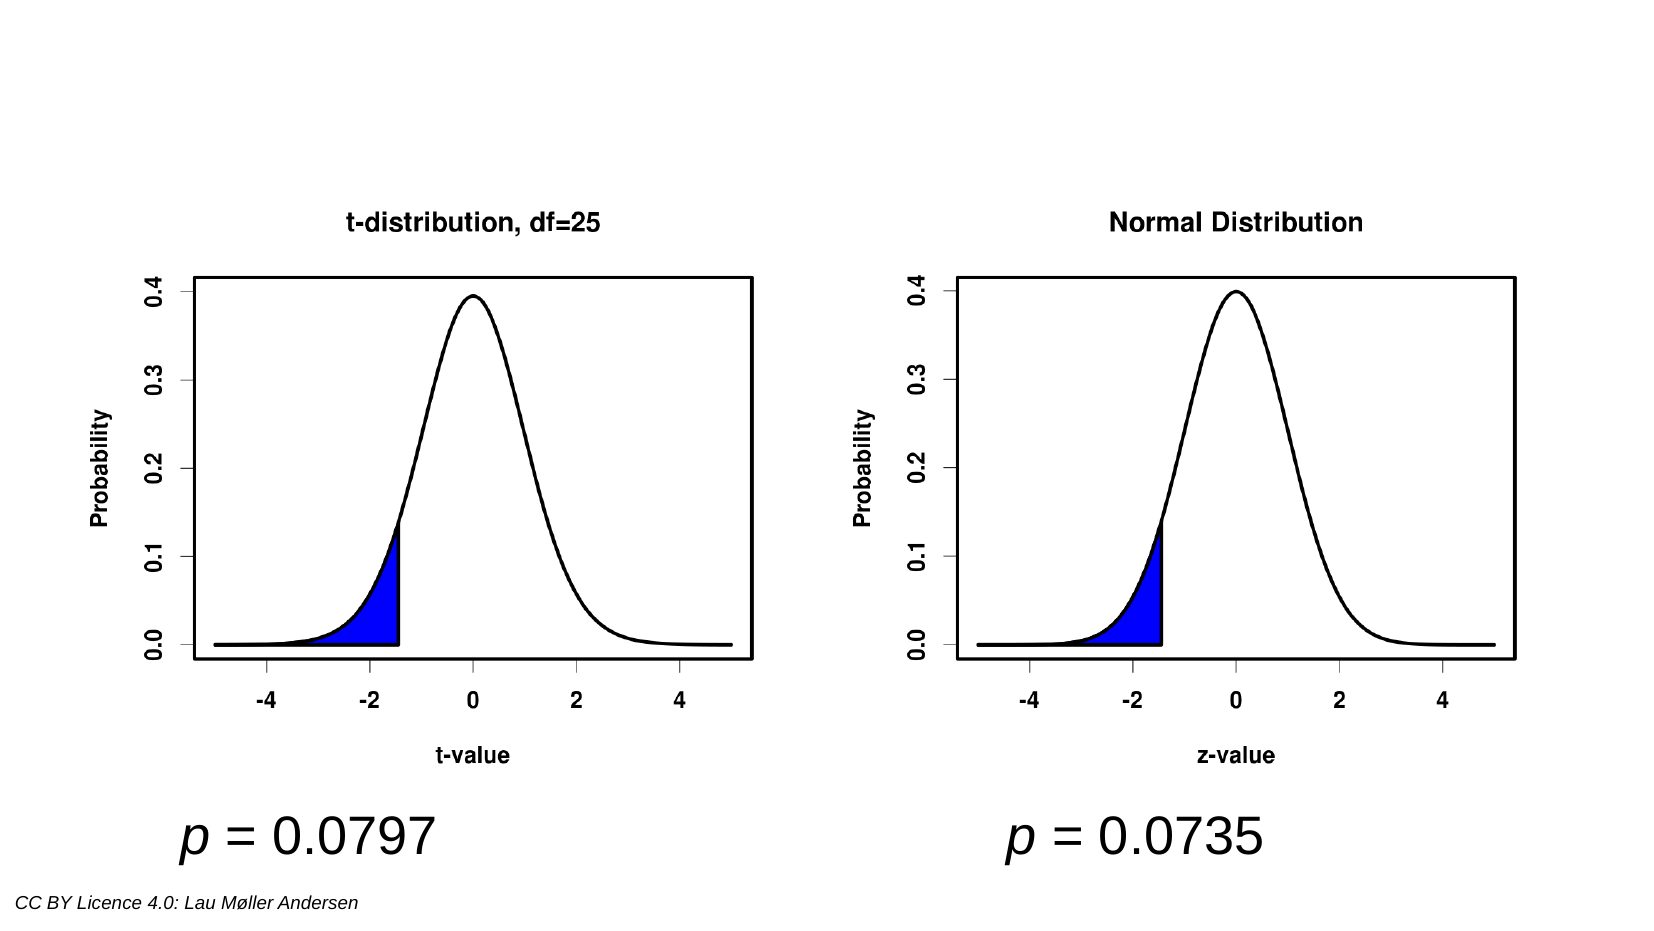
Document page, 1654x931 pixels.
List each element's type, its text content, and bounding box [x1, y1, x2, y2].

picture [845, 165, 1572, 798]
picture [82, 165, 809, 798]
text_box CC BY Licence 4.0: Lau Møller Andersen [0, 885, 387, 921]
text_box p = 0.0797 [165, 797, 497, 931]
text_box p = 0.0735 [992, 797, 1335, 931]
